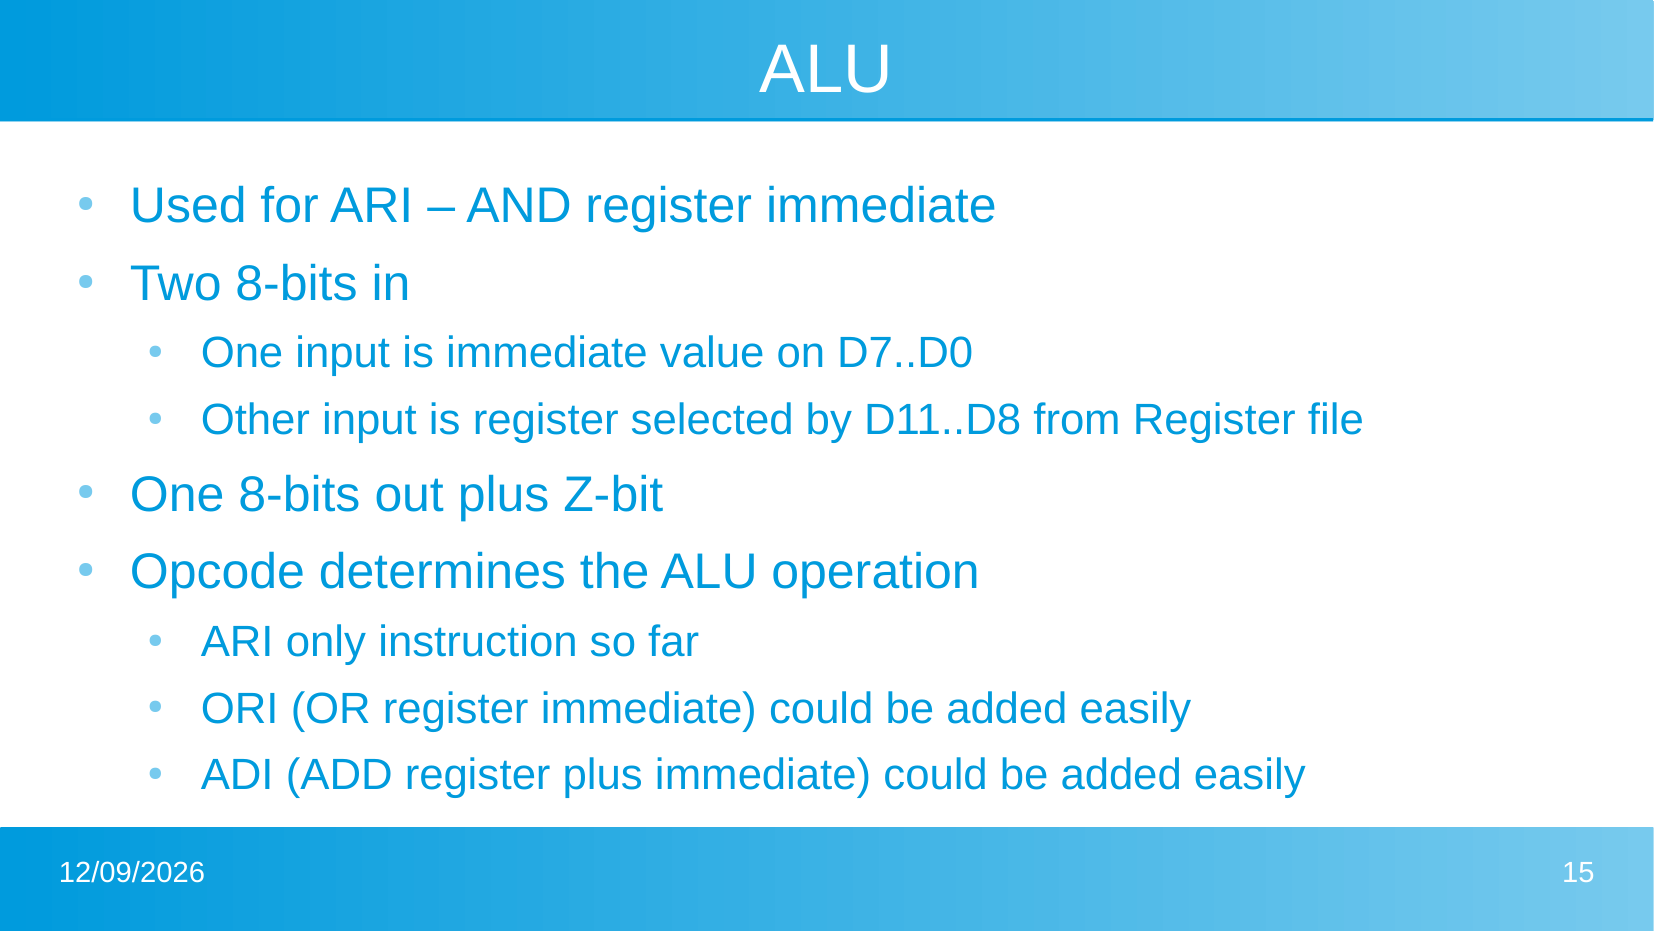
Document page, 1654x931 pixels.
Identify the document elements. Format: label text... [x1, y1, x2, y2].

list Used for ARI – AND register immediate Two 8-bits in One input is immediate value on D7..D0 Other input is register selected by D11..D8 from Register file One 8-bits out plus Z-bit Opcode determines the ALU operation ARI only instruction so far ORI (OR register immediate) could be added easily ADI (ADD register plus immediate) could be added easily [59, 177, 1595, 768]
title ALU [59, 29, 1595, 108]
